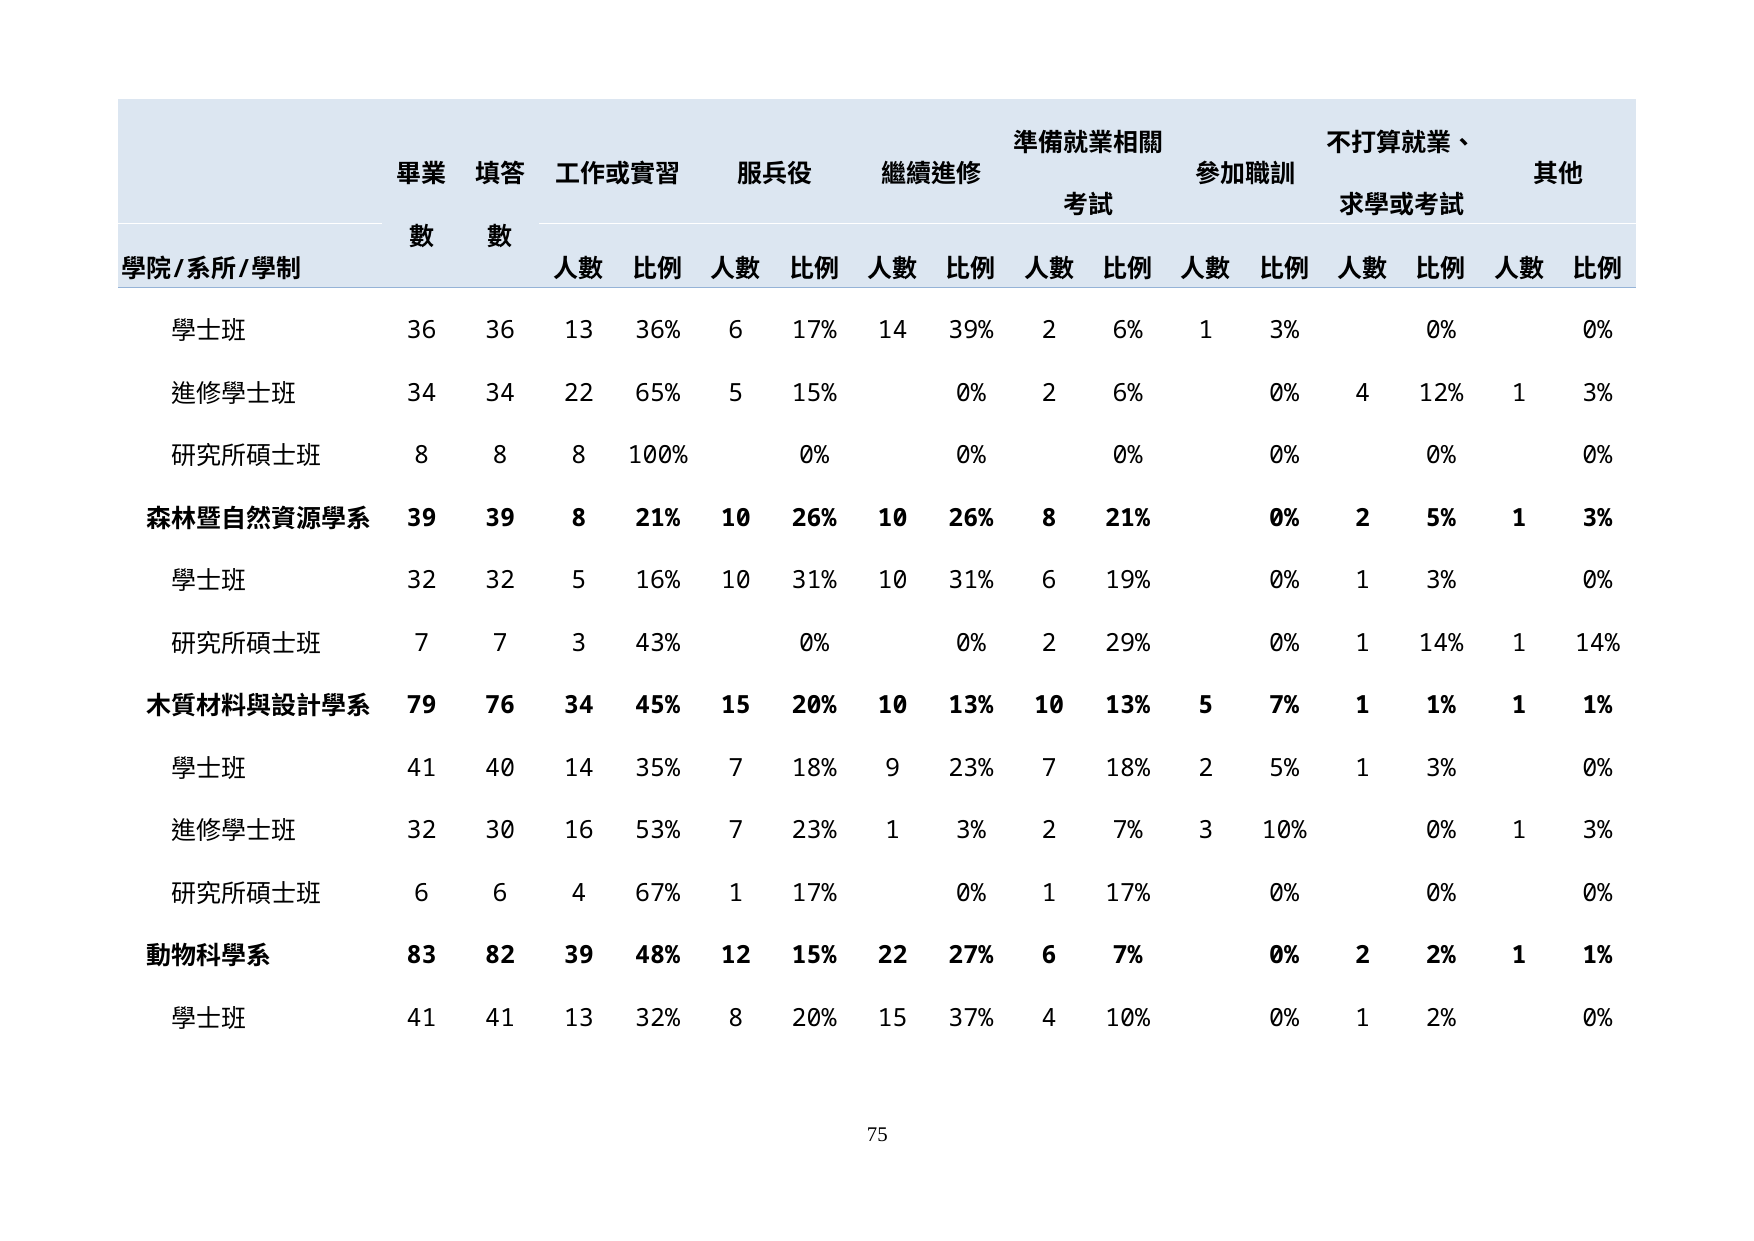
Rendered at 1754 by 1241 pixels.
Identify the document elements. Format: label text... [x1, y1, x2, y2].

table_cell 人數 [853, 224, 931, 287]
table_cell 0% [1245, 475, 1323, 537]
table_cell [1166, 475, 1245, 537]
table_cell 1% [1558, 662, 1636, 724]
table_cell 39% [931, 288, 1010, 349]
table_cell 29% [1088, 600, 1166, 662]
table_cell 23% [775, 787, 853, 849]
table_cell 35% [618, 725, 696, 787]
table_cell 10 [853, 475, 931, 537]
table_cell 森林暨自然資源學系 [118, 475, 382, 537]
table_cell 0% [1245, 850, 1323, 912]
table_cell 76 [461, 662, 539, 724]
table_cell 9 [853, 725, 931, 787]
table_cell 2 [1010, 787, 1088, 849]
table_cell [1480, 537, 1558, 599]
table_cell 2 [1010, 350, 1088, 412]
table_cell [1480, 288, 1558, 349]
table_cell 人數 [1010, 224, 1088, 287]
table_cell 人數 [696, 224, 775, 287]
table_cell 0% [931, 850, 1010, 912]
table_cell 0% [1245, 537, 1323, 599]
table_cell 10 [853, 537, 931, 599]
table_cell 0% [1245, 912, 1323, 974]
table_cell 0% [1401, 787, 1480, 849]
table_cell 木質材料與設計學系 [118, 662, 382, 724]
table_cell 41 [382, 975, 461, 1037]
table_header [118, 99, 382, 223]
table_cell 比例 [1558, 224, 1636, 287]
table_cell 7 [1010, 725, 1088, 787]
table_cell 17% [775, 288, 853, 349]
table_cell [1480, 725, 1558, 787]
table_cell 1 [1480, 600, 1558, 662]
table_cell [1010, 412, 1088, 474]
table_cell 82 [461, 912, 539, 974]
table_cell 36 [461, 288, 539, 349]
table_cell 進修學士班 [118, 787, 382, 849]
table_cell 10 [696, 537, 775, 599]
table_cell 79 [382, 662, 461, 724]
table_cell 研究所碩士班 [118, 600, 382, 662]
table_cell [853, 600, 931, 662]
table_cell 39 [461, 475, 539, 537]
table_header 填答數 [461, 99, 539, 287]
table_cell [853, 412, 931, 474]
table_cell 2 [1323, 475, 1401, 537]
table_cell 6% [1088, 350, 1166, 412]
table_header 準備就業相關考試 [1010, 99, 1166, 223]
table_cell 8 [1010, 475, 1088, 537]
table_cell 進修學士班 [118, 350, 382, 412]
table_cell [853, 350, 931, 412]
table_cell 學士班 [118, 537, 382, 599]
table_cell 4 [1010, 975, 1088, 1037]
table_cell 1 [1480, 912, 1558, 974]
table_cell [1323, 412, 1401, 474]
table_cell [1166, 975, 1245, 1037]
table_cell 26% [931, 475, 1010, 537]
table_cell 30 [461, 787, 539, 849]
table_cell 0% [931, 412, 1010, 474]
table_cell [1166, 600, 1245, 662]
table_cell 6 [461, 850, 539, 912]
table_cell 18% [775, 725, 853, 787]
table_cell 0% [1245, 975, 1323, 1037]
table_cell 5 [696, 350, 775, 412]
table_cell 83 [382, 912, 461, 974]
table_cell 67% [618, 850, 696, 912]
table_cell 1% [1558, 912, 1636, 974]
table_cell 7 [696, 725, 775, 787]
table_cell 13% [931, 662, 1010, 724]
table_cell 0% [1401, 288, 1480, 349]
table_cell 1 [1323, 975, 1401, 1037]
table_cell 26% [775, 475, 853, 537]
table_cell 5% [1245, 725, 1323, 787]
table_cell 2 [1323, 912, 1401, 974]
table_cell 3 [1166, 787, 1245, 849]
table_cell 7 [461, 600, 539, 662]
table_cell 10% [1245, 787, 1323, 849]
table_cell 1 [1323, 537, 1401, 599]
table_cell 2 [1010, 600, 1088, 662]
table_cell 1 [1166, 288, 1245, 349]
table_cell 19% [1088, 537, 1166, 599]
table_cell 15 [696, 662, 775, 724]
table_cell 43% [618, 600, 696, 662]
table_cell 0% [775, 600, 853, 662]
table_header 畢業數 [382, 99, 461, 287]
table_cell 學院/系所/學制 [118, 224, 382, 287]
table_cell 20% [775, 975, 853, 1037]
table_cell 27% [931, 912, 1010, 974]
table_cell [853, 850, 931, 912]
table_cell 動物科學系 [118, 912, 382, 974]
table_cell 8 [539, 475, 618, 537]
table_cell 34 [539, 662, 618, 724]
table_cell 31% [931, 537, 1010, 599]
table_cell 32 [382, 787, 461, 849]
table_cell 人數 [539, 224, 618, 287]
table_cell 3% [1245, 288, 1323, 349]
table_header 工作或實習 [539, 99, 696, 223]
table_cell 學士班 [118, 725, 382, 787]
table_cell 1% [1401, 662, 1480, 724]
table_cell 比例 [775, 224, 853, 287]
table_cell 6 [1010, 912, 1088, 974]
table_cell 13% [1088, 662, 1166, 724]
table_cell 14% [1558, 600, 1636, 662]
table_cell 15 [853, 975, 931, 1037]
table_cell 2 [1010, 288, 1088, 349]
table_cell 學士班 [118, 975, 382, 1037]
table_cell 1 [1323, 725, 1401, 787]
table_cell 0% [1558, 537, 1636, 599]
table_cell 6% [1088, 288, 1166, 349]
table_cell 研究所碩士班 [118, 412, 382, 474]
table_cell 31% [775, 537, 853, 599]
table_cell 1 [1480, 350, 1558, 412]
table_cell 比例 [1245, 224, 1323, 287]
table_cell 32 [461, 537, 539, 599]
table_cell 45% [618, 662, 696, 724]
table_cell 0% [931, 350, 1010, 412]
table_cell 2% [1401, 912, 1480, 974]
table_cell 0% [1245, 350, 1323, 412]
table_cell 15% [775, 350, 853, 412]
table_cell 48% [618, 912, 696, 974]
table_cell [1166, 850, 1245, 912]
table_cell 41 [461, 975, 539, 1037]
table_cell 7 [696, 787, 775, 849]
table_cell 3% [1558, 475, 1636, 537]
table_cell 1 [1480, 475, 1558, 537]
table_cell 14 [539, 725, 618, 787]
table_cell 12 [696, 912, 775, 974]
table_cell 0% [1401, 412, 1480, 474]
table_cell 14% [1401, 600, 1480, 662]
table_cell 6 [696, 288, 775, 349]
table_cell [1166, 412, 1245, 474]
table_cell 10% [1088, 975, 1166, 1037]
table_cell 22 [539, 350, 618, 412]
table_cell 0% [1558, 412, 1636, 474]
table_header 不打算就業、求學或考試 [1323, 99, 1480, 223]
table_cell 17% [775, 850, 853, 912]
table_cell 32 [382, 537, 461, 599]
table_cell 17% [1088, 850, 1166, 912]
table_cell 34 [382, 350, 461, 412]
table_cell 3% [1401, 725, 1480, 787]
table_cell 0% [1245, 600, 1323, 662]
table_cell 3% [931, 787, 1010, 849]
table_cell 1 [853, 787, 931, 849]
table_cell 學士班 [118, 288, 382, 349]
table_cell 13 [539, 975, 618, 1037]
table_cell 0% [1245, 412, 1323, 474]
table_cell [696, 412, 775, 474]
table_cell 8 [539, 412, 618, 474]
table_cell 7% [1088, 787, 1166, 849]
table_cell 比例 [618, 224, 696, 287]
table_cell 3 [539, 600, 618, 662]
table_cell [1480, 850, 1558, 912]
table_cell 1 [1323, 600, 1401, 662]
table_header 繼續進修 [853, 99, 1010, 223]
table_cell 5 [1166, 662, 1245, 724]
table_cell 3% [1558, 350, 1636, 412]
table_cell 14 [853, 288, 931, 349]
table_header 參加職訓 [1166, 99, 1323, 223]
table_cell 15% [775, 912, 853, 974]
table_header 服兵役 [696, 99, 853, 223]
table_cell 13 [539, 288, 618, 349]
table_cell 40 [461, 725, 539, 787]
table_cell 2% [1401, 975, 1480, 1037]
table_cell 1 [1480, 662, 1558, 724]
table_cell 39 [539, 912, 618, 974]
table_cell 36 [382, 288, 461, 349]
table_cell 6 [382, 850, 461, 912]
table_cell 人數 [1166, 224, 1245, 287]
table_cell 8 [382, 412, 461, 474]
table_cell 1 [1010, 850, 1088, 912]
table_cell 5 [539, 537, 618, 599]
table_cell [1480, 975, 1558, 1037]
table_cell 0% [1558, 725, 1636, 787]
table_cell 人數 [1323, 224, 1401, 287]
table_cell 5% [1401, 475, 1480, 537]
table_cell [696, 600, 775, 662]
table_cell 8 [696, 975, 775, 1037]
table_cell 研究所碩士班 [118, 850, 382, 912]
table_cell 18% [1088, 725, 1166, 787]
table_cell 3% [1401, 537, 1480, 599]
table_cell 23% [931, 725, 1010, 787]
table_cell 人數 [1480, 224, 1558, 287]
table_cell 34 [461, 350, 539, 412]
table_cell 39 [382, 475, 461, 537]
table_cell 36% [618, 288, 696, 349]
table_cell 10 [1010, 662, 1088, 724]
table_cell 比例 [1088, 224, 1166, 287]
table_cell 0% [1558, 850, 1636, 912]
table_cell 10 [696, 475, 775, 537]
table_cell 21% [1088, 475, 1166, 537]
table_cell 16 [539, 787, 618, 849]
table_cell 0% [1558, 975, 1636, 1037]
table_cell 12% [1401, 350, 1480, 412]
table_cell 0% [1088, 412, 1166, 474]
table_cell 7 [382, 600, 461, 662]
table_cell 1 [1323, 662, 1401, 724]
table_cell 8 [461, 412, 539, 474]
table_cell 6 [1010, 537, 1088, 599]
table_cell 16% [618, 537, 696, 599]
table_cell 20% [775, 662, 853, 724]
table_cell 比例 [931, 224, 1010, 287]
table_cell 0% [1558, 288, 1636, 349]
table_cell 37% [931, 975, 1010, 1037]
table_cell 10 [853, 662, 931, 724]
table_cell 0% [1401, 850, 1480, 912]
table_cell [1323, 288, 1401, 349]
table_cell 4 [1323, 350, 1401, 412]
table_cell 22 [853, 912, 931, 974]
table_cell 41 [382, 725, 461, 787]
table_cell 21% [618, 475, 696, 537]
table_cell 0% [931, 600, 1010, 662]
table_cell 4 [539, 850, 618, 912]
table_cell 3% [1558, 787, 1636, 849]
table_cell 0% [775, 412, 853, 474]
table_cell 7% [1088, 912, 1166, 974]
table_cell [1166, 912, 1245, 974]
table_cell 65% [618, 350, 696, 412]
table_cell 比例 [1401, 224, 1480, 287]
table_cell 100% [618, 412, 696, 474]
table_cell [1323, 850, 1401, 912]
table_cell 53% [618, 787, 696, 849]
table_cell 2 [1166, 725, 1245, 787]
table_cell [1166, 537, 1245, 599]
table_cell [1323, 787, 1401, 849]
table_cell 32% [618, 975, 696, 1037]
table_cell 1 [1480, 787, 1558, 849]
table_cell [1480, 412, 1558, 474]
table_cell 1 [696, 850, 775, 912]
table_header 其他 [1480, 99, 1636, 223]
table_cell 7% [1245, 662, 1323, 724]
table_cell [1166, 350, 1245, 412]
